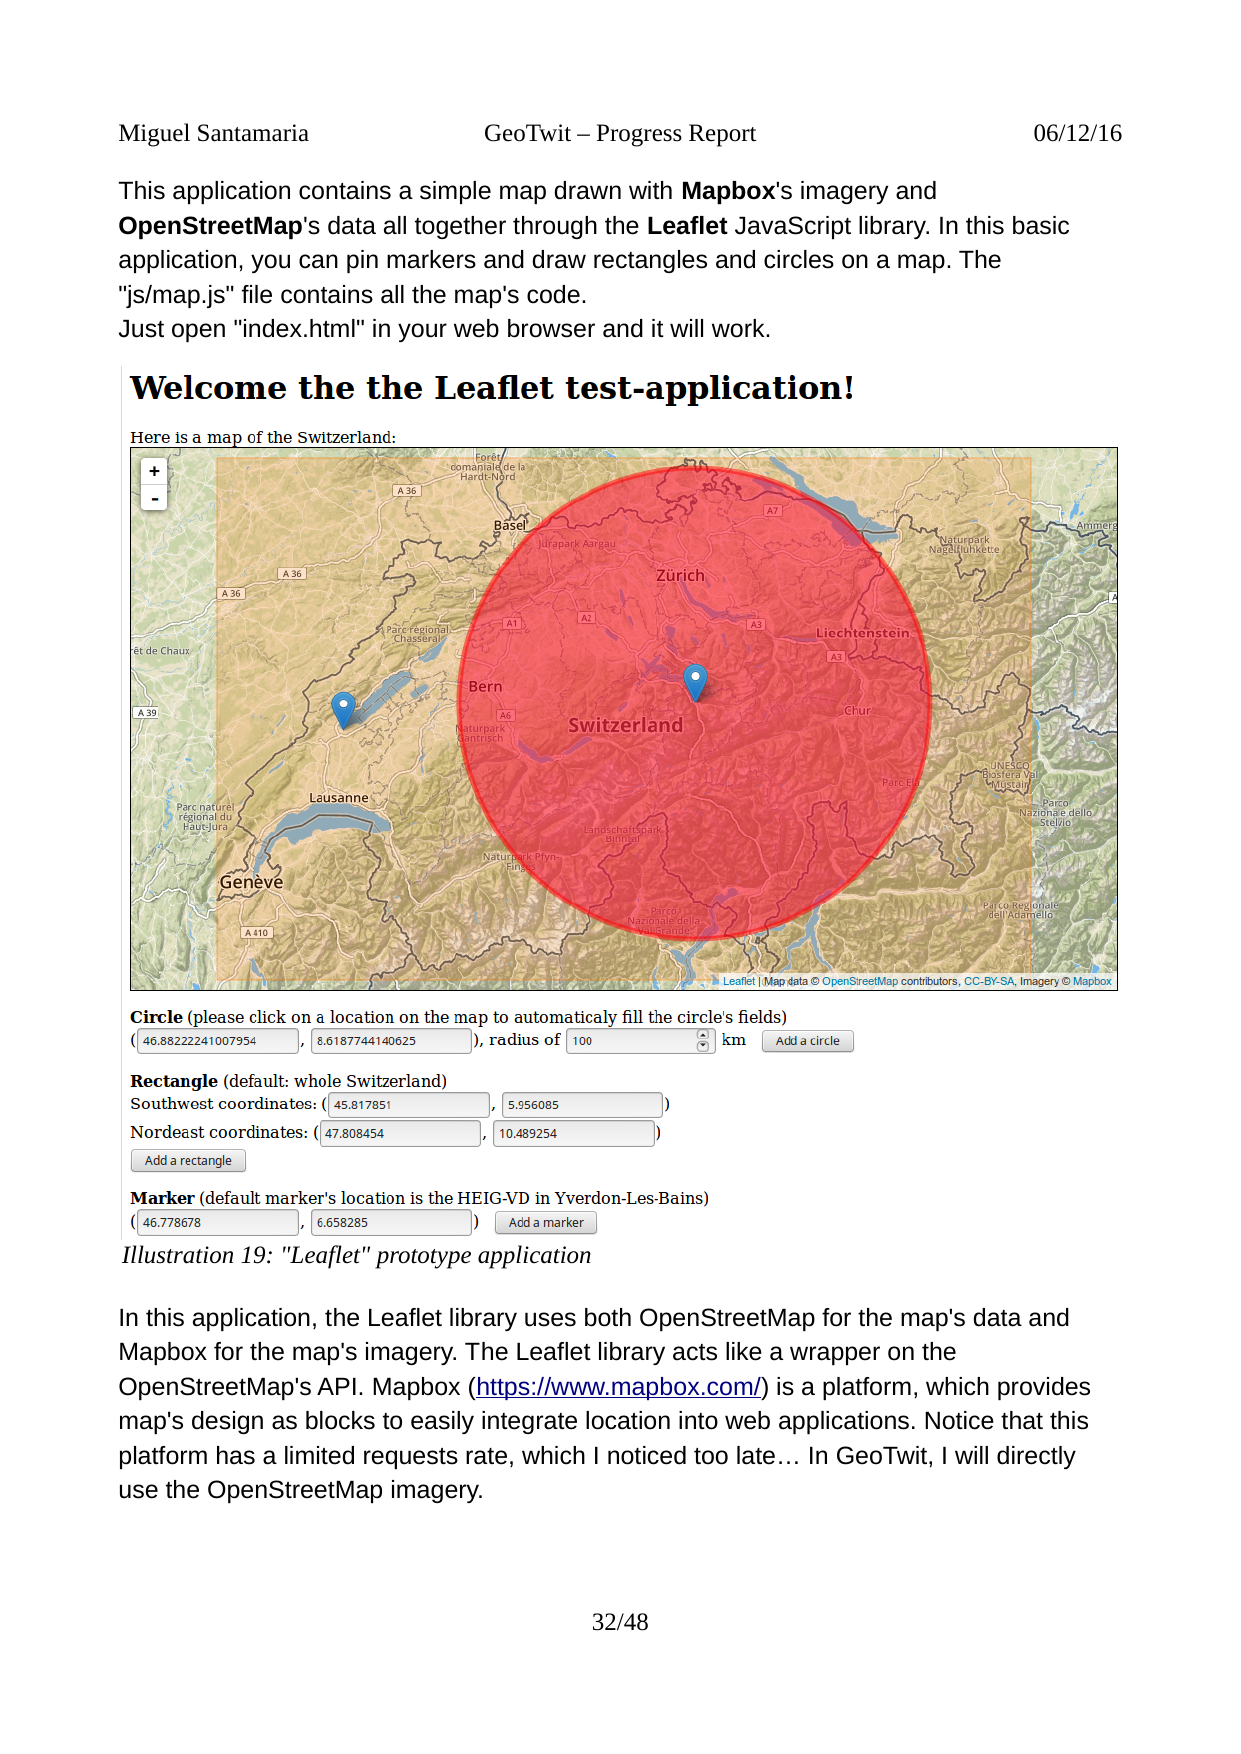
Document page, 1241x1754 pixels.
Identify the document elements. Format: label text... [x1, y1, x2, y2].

text This application contains a simple map drawn with Mapbox's imagery and OpenStreetMap's data all together through the Leaflet JavaScript library. In this basic application, you can pin markers and draw rectangles and circles on a map. The "js/map.js" file contains all the map's code. Just open "index.html" in your web browser and it will work. In this application, the Leaflet library uses both OpenStreetMap for the map's data and Mapbox for the map's imagery. The Leaflet library acts like a wrapper on the OpenStreetMap's API. Mapbox (https://www.mapbox.com/) is a platform, which provides map's design as blocks to easily integrate location into web applications. Notice that this platform has a limited requests rate, which I noticed too late… In GeoTwit, I will directly use the OpenStreetMap imagery. [118, 176, 1126, 1504]
picture [121, 366, 1126, 1240]
text Illustration 19: "Leaflet" prototype application [122, 1240, 1126, 1268]
